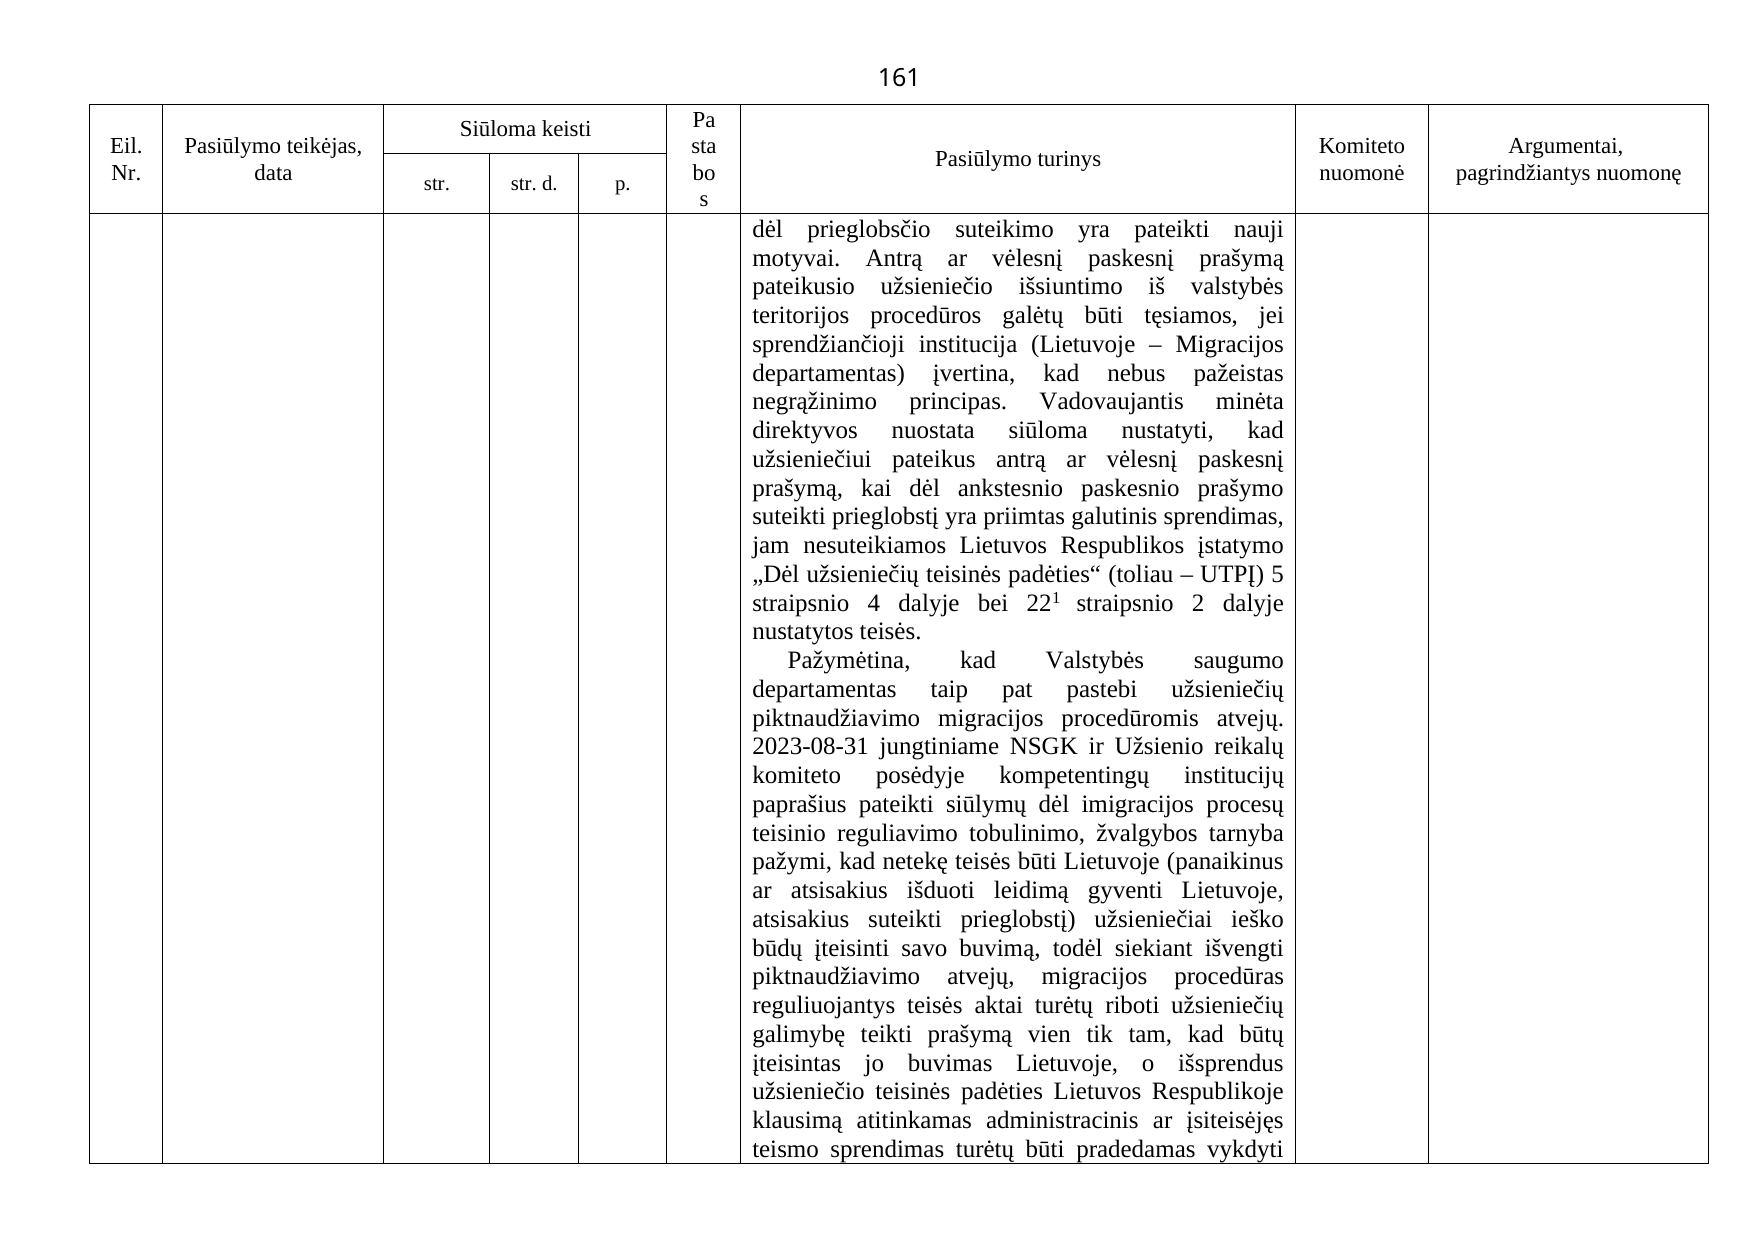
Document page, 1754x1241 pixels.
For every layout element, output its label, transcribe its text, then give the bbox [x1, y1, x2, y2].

table_cell str. d. [490, 154, 578, 213]
table_header Komiteto nuomonė [1296, 105, 1428, 213]
table_cell [163, 214, 383, 1163]
table_cell [490, 214, 578, 1163]
table_cell str. [384, 154, 489, 213]
table_cell [384, 214, 489, 1163]
table_header Pastabos [667, 105, 740, 213]
table_cell [579, 214, 666, 1163]
table_cell [90, 214, 162, 1163]
table_cell p. [579, 154, 666, 213]
table_header Argumentai, pagrindžiantys nuomonę [1429, 105, 1708, 213]
table_header Eil. Nr. [90, 105, 162, 213]
table_cell dėl prieglobsčio suteikimo yra pateikti nauji motyvai. Antrą ar vėlesnį paskesnį prašymą pateikusio užsieniečio išsiuntimo iš valstybės teritorijos procedūros galėtų būti tęsiamos, jei sprendžiančioji institucija (Lietuvoje – Migracijos departamentas) įvertina, kad nebus pažeistas negrąžinimo principas. Vadovaujantis minėta direktyvos nuostata siūloma nustatyti, kad užsieniečiui pateikus antrą ar vėlesnį paskesnį prašymą, kai dėl ankstesnio paskesnio prašymo suteikti prieglobstį yra priimtas galutinis sprendimas, jam nesuteikiamos Lietuvos Respublikos įstatymo „Dėl užsieniečių teisinės padėties“ (toliau – UTPĮ) 5 straipsnio 4 dalyje bei 221 straipsnio 2 dalyje nustatytos teisės. Pažymėtina, kad Valstybės saugumo departamentas taip pat pastebi užsieniečių piktnaudžiavimo migracijos procedūromis atvejų. 2023-08-31 jungtiniame NSGK ir Užsienio reikalų komiteto posėdyje kompetentingų institucijų paprašius pateikti siūlymų dėl imigracijos procesų teisinio reguliavimo tobulinimo, žvalgybos tarnyba pažymi, kad netekę teisės būti Lietuvoje (panaikinus ar atsisakius išduoti leidimą gyventi Lietuvoje, atsisakius suteikti prieglobstį) užsieniečiai ieško būdų įteisinti savo buvimą, todėl siekiant išvengti piktnaudžiavimo atvejų, migracijos procedūras reguliuojantys teisės aktai turėtų riboti užsieniečių galimybę teikti prašymą vien tik tam, kad būtų įteisintas jo buvimas Lietuvoje, o išsprendus užsieniečio teisinės padėties Lietuvos Respublikoje klausimą atitinkamas administracinis ar įsiteisėjęs teismo sprendimas turėtų būti pradedamas vykdyti [741, 214, 1295, 1163]
table_cell [667, 214, 740, 1163]
table_header Pasiūlymo teikėjas, data [163, 105, 383, 213]
table_header Pasiūlymo turinys [741, 105, 1295, 213]
table_cell [1429, 214, 1708, 1163]
table_header Siūloma keisti [384, 105, 666, 153]
table_cell [1296, 214, 1428, 1163]
